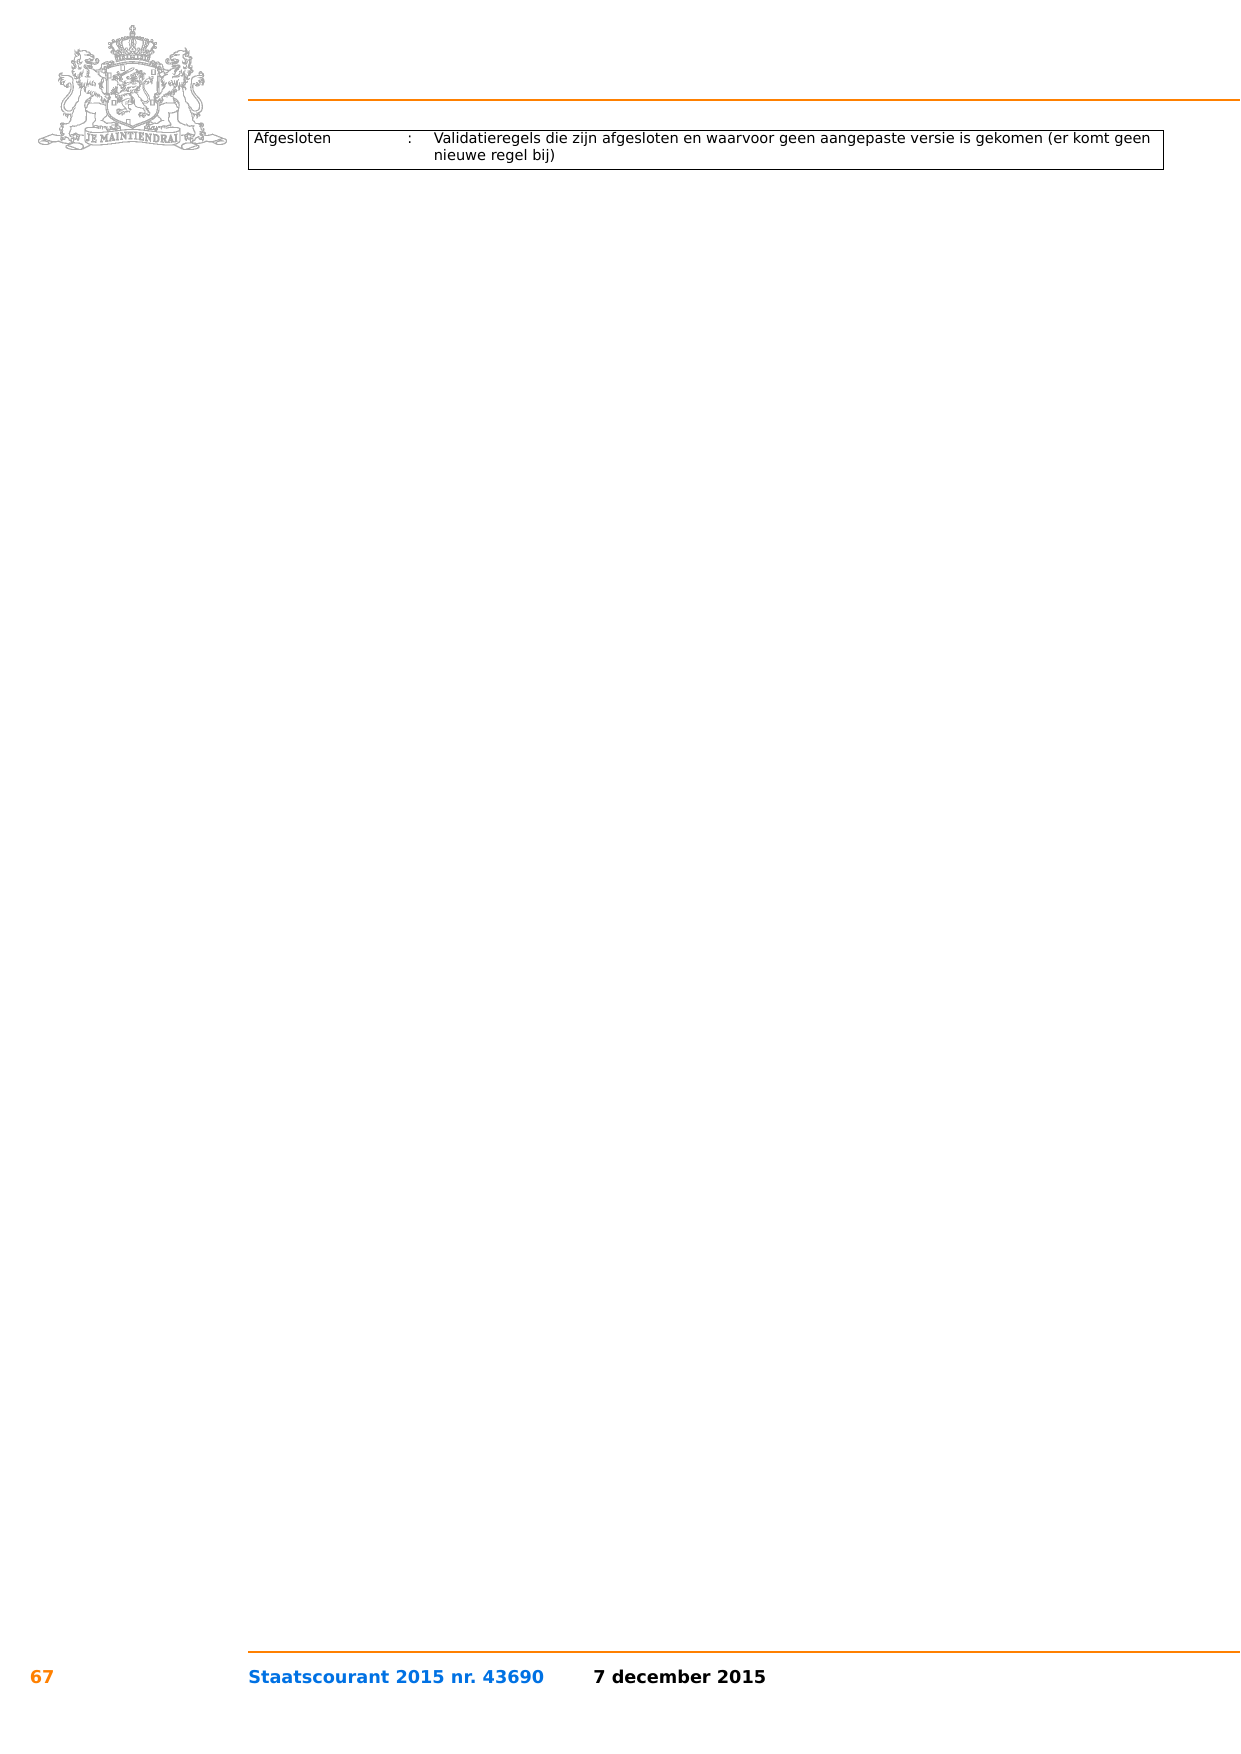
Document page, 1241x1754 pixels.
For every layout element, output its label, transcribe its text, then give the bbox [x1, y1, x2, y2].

picture [38, 25, 227, 150]
table_cell Validatieregels die zijn afgesloten en waarvoor geen aangepaste versie is gekomen (er komt geen nieuwe regel bij) [428, 131, 1163, 168]
table_cell Afgesloten [249, 131, 401, 168]
table_cell : [401, 131, 427, 168]
